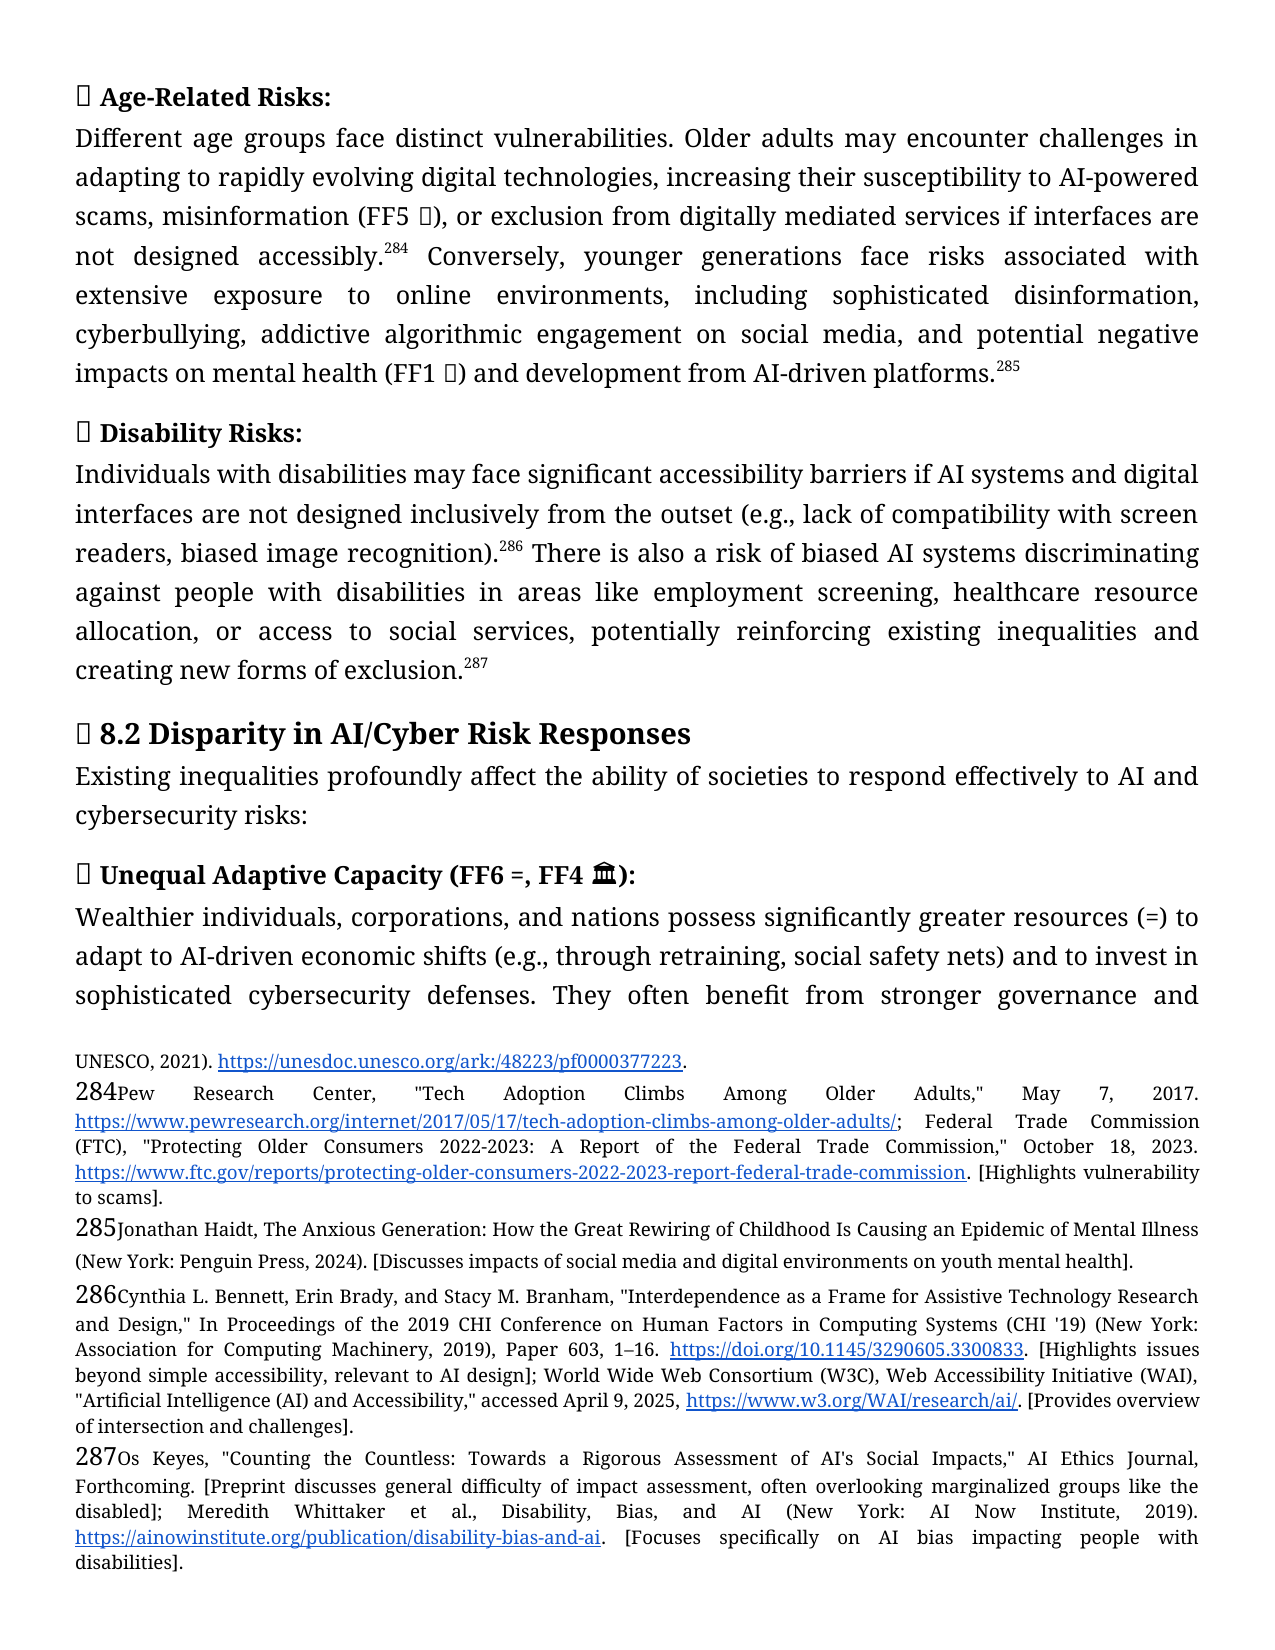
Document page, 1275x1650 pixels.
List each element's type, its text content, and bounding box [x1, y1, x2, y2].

subtitle 🤖 8.2 Disparity in AI/Cyber Risk Responses [75, 713, 1200, 753]
text Wealthier individuals, corporations, and nations possess significantly greater resources (=) to adapt to AI-driven economic shifts (e.g., through retraining, social safety nets) and to invest in sophisticated cybersecurity defenses. They often benefit from stronger governance and [75, 899, 1200, 1012]
text Different age groups face distinct vulnerabilities. Older adults may encounter challenges in adapting to rapidly evolving digital technologies, increasing their susceptibility to AI-powered scams, misinformation (FF5 📀), or exclusion from digitally mediated services if interfaces are not designed accessibly. Conversely, younger generations face risks associated with extensive exposure to online environments, including sophisticated disinformation, cyberbullying, addictive algorithmic engagement on social media, and potential negative impacts on mental health (FF1 🧠) and development from AI-driven platforms. [75, 121, 1200, 390]
subtitle 🤖 Disability Risks: [75, 411, 1200, 451]
text Jonathan Haidt, The Anxious Generation: How the Great Rewiring of Childhood Is Causing an Epidemic of Mental Illness (New York: Penguin Press, 2024). [Discusses impacts of social media and digital environments on youth mental health]. [75, 1210, 1200, 1273]
text UNESCO, 2021). https://unesdoc.unesco.org/ark:/48223/pf0000377223. [75, 1048, 1200, 1074]
subtitle 🤖 Age-Related Risks: [75, 75, 1200, 115]
text Existing inequalities profoundly affect the ability of societies to respond effectively to AI and cybersecurity risks: [75, 758, 1200, 832]
subtitle 🤖 Unequal Adaptive Capacity (FF6 =, FF4 🏛️): [75, 853, 1200, 893]
text Pew Research Center, "Tech Adoption Climbs Among Older Adults," May 7, 2017. https://www.pewresearch.org/internet/2017/05/17/tech-adoption-climbs-among-older-adults/; Federal Trade Commission (FTC), "Protecting Older Consumers 2022-2023: A Report of the Federal Trade Commission," October 18, 2023. https://www.ftc.gov/reports/protecting-older-consumers-2022-2023-report-federal-trade-commission. [Highlights vulnerability to scams]. [75, 1074, 1200, 1210]
text Individuals with disabilities may face significant accessibility barriers if AI systems and digital interfaces are not designed inclusively from the outset (e.g., lack of compatibility with screen readers, biased image recognition). There is also a risk of biased AI systems discriminating against people with disabilities in areas like employment screening, healthcare resource allocation, or access to social services, potentially reinforcing existing inequalities and creating new forms of exclusion. [75, 457, 1200, 687]
text Os Keyes, "Counting the Countless: Towards a Rigorous Assessment of AI's Social Impacts," AI Ethics Journal, Forthcoming. [Preprint discusses general difficulty of impact assessment, often overlooking marginalized groups like the disabled]; Meredith Whittaker et al., Disability, Bias, and AI (New York: AI Now Institute, 2019). https://ainowinstitute.org/publication/disability-bias-and-ai. [Focuses specifically on AI bias impacting people with disabilities]. [75, 1439, 1200, 1575]
text Cynthia L. Bennett, Erin Brady, and Stacy M. Branham, "Interdependence as a Frame for Assistive Technology Research and Design," In Proceedings of the 2019 CHI Conference on Human Factors in Computing Systems (CHI '19) (New York: Association for Computing Machinery, 2019), Paper 603, 1–16. https://doi.org/10.1145/3290605.3300833. [Highlights issues beyond simple accessibility, relevant to AI design]; World Wide Web Consortium (W3C), Web Accessibility Initiative (WAI), "Artificial Intelligence (AI) and Accessibility," accessed April 9, 2025, https://www.w3.org/WAI/research/ai/. [Provides overview of intersection and challenges]. [75, 1277, 1200, 1439]
